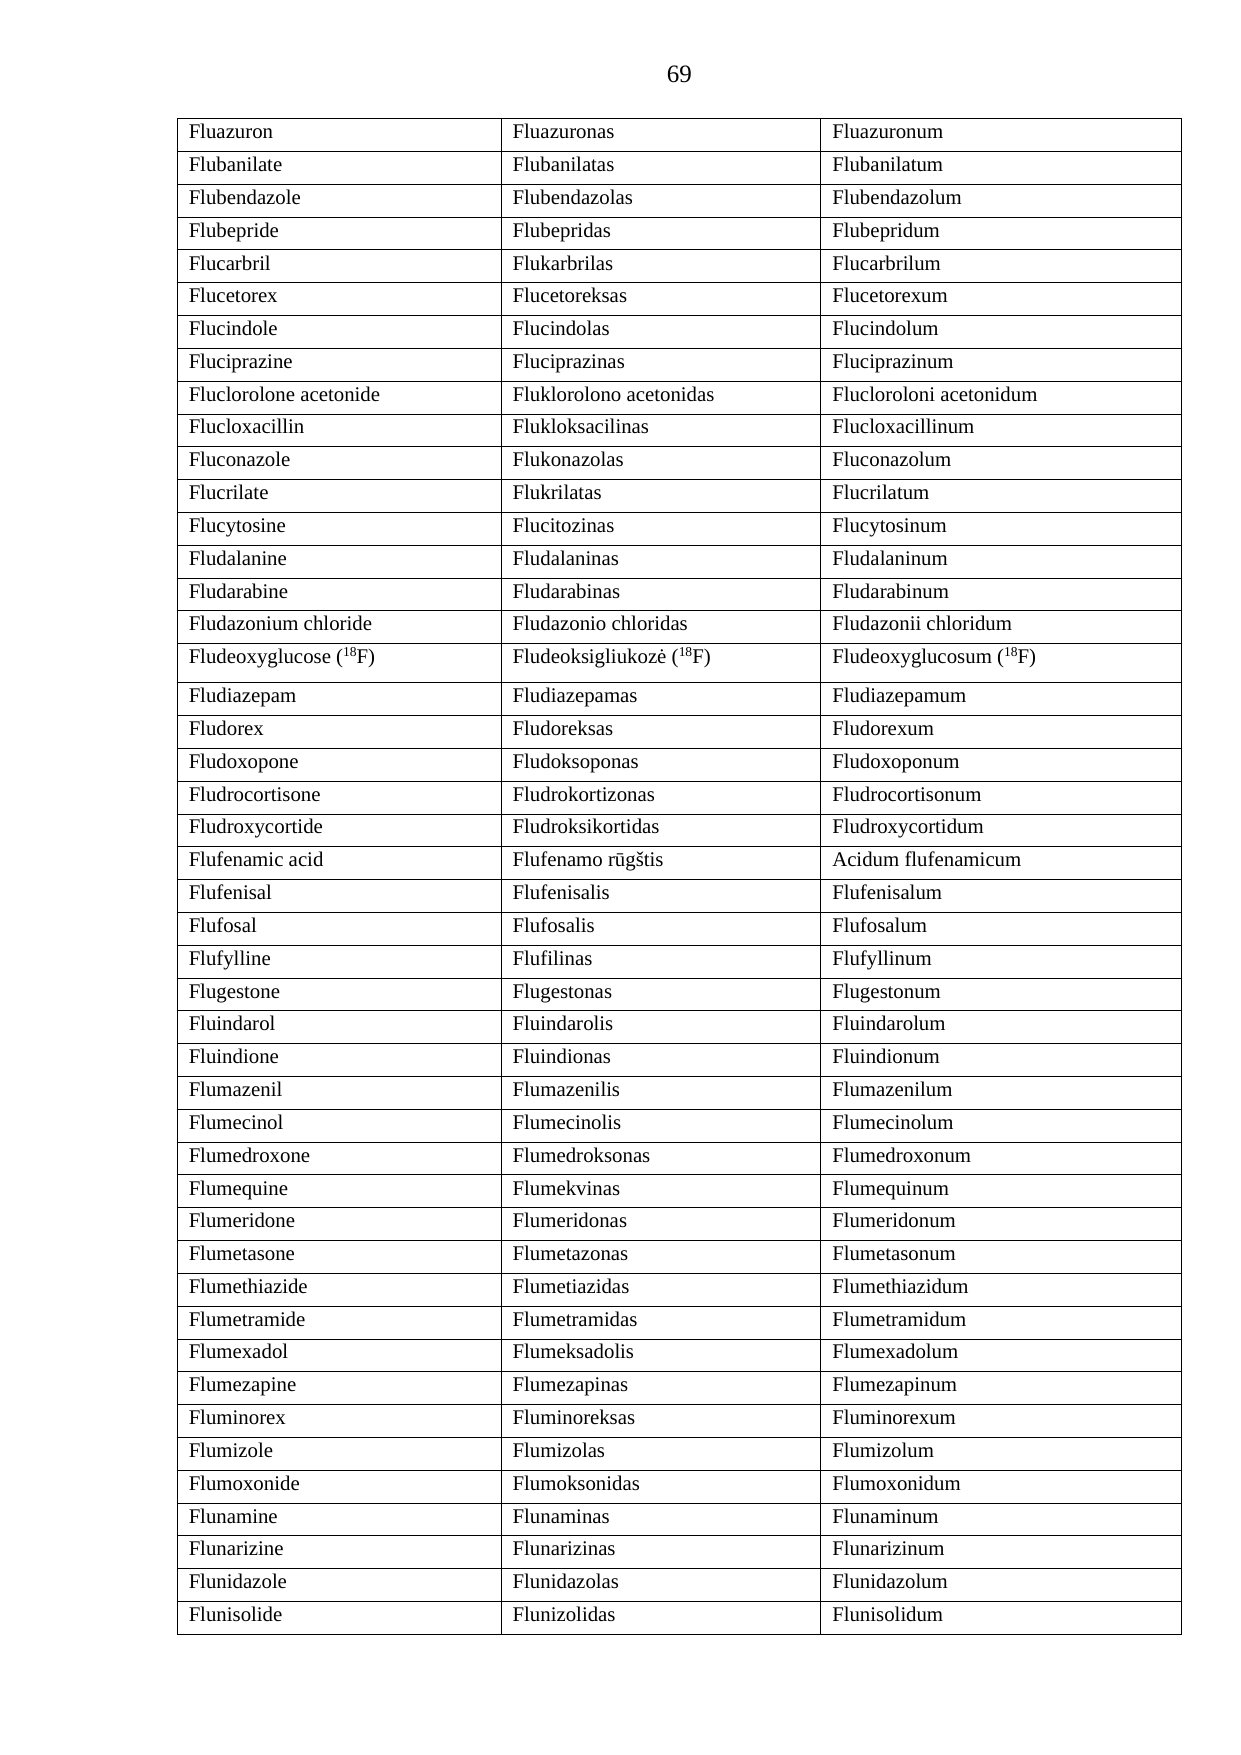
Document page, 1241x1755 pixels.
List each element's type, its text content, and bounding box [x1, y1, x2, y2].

table_cell Flumetramidas [502, 1307, 820, 1338]
table_cell Fludorexum [821, 716, 1181, 748]
table_cell Fludrokortizonas [502, 782, 820, 813]
table_cell Flunaminum [821, 1504, 1181, 1535]
table_cell Fluazuronas [502, 119, 820, 151]
table_cell Fludoksoponas [502, 749, 820, 781]
table_cell Flucloxacillin [178, 415, 501, 446]
table_cell Flubepridas [502, 218, 820, 249]
table_cell Fluciprazinum [821, 349, 1181, 381]
table_cell Flumexadol [178, 1340, 501, 1371]
table_cell Flucloxacillinum [821, 415, 1181, 446]
table_cell Flumezapine [178, 1372, 501, 1404]
table_cell Flumetiazidas [502, 1274, 820, 1306]
table_cell Flumekvinas [502, 1175, 820, 1207]
table_cell Flufosalis [502, 913, 820, 945]
table_cell Fluindionas [502, 1044, 820, 1076]
table_cell Fludalanine [178, 546, 501, 577]
table_cell Fluazuron [178, 119, 501, 151]
table_cell Flumizolum [821, 1438, 1181, 1470]
table_cell Flucetoreksas [502, 283, 820, 315]
table_cell Flucindolum [821, 316, 1181, 348]
table_cell Fludazonii chloridum [821, 611, 1181, 643]
table_cell Flunisolide [178, 1602, 501, 1634]
table_cell Fluminorex [178, 1405, 501, 1437]
table_cell Flunizolidas [502, 1602, 820, 1634]
table_cell Fludeoxyglucosum (18F) [821, 644, 1181, 682]
table_cell Flumizolas [502, 1438, 820, 1470]
table_cell Flubanilatum [821, 152, 1181, 184]
table_cell Fludarabine [178, 579, 501, 610]
table_cell Flucetorex [178, 283, 501, 315]
table_cell Flumexadolum [821, 1340, 1181, 1371]
table_cell Fludoxoponum [821, 749, 1181, 781]
table_cell Flumezapinas [502, 1372, 820, 1404]
table_cell Flumeridonas [502, 1208, 820, 1240]
table_cell Fluminoreksas [502, 1405, 820, 1437]
table_cell Flumetasone [178, 1241, 501, 1273]
table_cell Flunarizine [178, 1536, 501, 1568]
table_cell Flucarbril [178, 250, 501, 282]
table_cell Flumazenilis [502, 1077, 820, 1109]
table_cell Fludiazepamas [502, 683, 820, 715]
table_cell Fluciprazine [178, 349, 501, 381]
table_cell Flumetazonas [502, 1241, 820, 1273]
table_cell Flufosal [178, 913, 501, 945]
table_cell Flufenisal [178, 880, 501, 912]
table_cell Fludrocortisone [178, 782, 501, 813]
table_cell Flumazenilum [821, 1077, 1181, 1109]
table_cell Flumetramide [178, 1307, 501, 1338]
table_cell Flucytosine [178, 513, 501, 545]
table_cell Flumecinolum [821, 1110, 1181, 1142]
table_cell Flunidazolum [821, 1569, 1181, 1601]
table_cell Flunidazolas [502, 1569, 820, 1601]
table_cell Flugestone [178, 979, 501, 1010]
table_cell Flubanilate [178, 152, 501, 184]
table_cell Fluminorexum [821, 1405, 1181, 1437]
table_cell Flumoxonide [178, 1471, 501, 1502]
table_cell Flunisolidum [821, 1602, 1181, 1634]
table_cell Flumethiazide [178, 1274, 501, 1306]
table_cell Flukarbrilas [502, 250, 820, 282]
table_cell Fluindionum [821, 1044, 1181, 1076]
table_cell Fluconazolum [821, 447, 1181, 479]
table_cell Fludeoksigliukozė (18F) [502, 644, 820, 682]
table_cell Flufenisalis [502, 880, 820, 912]
table_cell Fludrocortisonum [821, 782, 1181, 813]
table_cell Fludeoxyglucose (18F) [178, 644, 501, 682]
table_cell Flumedroksonas [502, 1143, 820, 1174]
table_cell Flunaminas [502, 1504, 820, 1535]
table_cell Flumequine [178, 1175, 501, 1207]
table_cell Fluklorolono acetonidas [502, 382, 820, 413]
table_cell Flucarbrilum [821, 250, 1181, 282]
table_cell Fludoxopone [178, 749, 501, 781]
table_cell Flubendazolas [502, 185, 820, 217]
table_cell Fludiazepamum [821, 683, 1181, 715]
table_cell Fludroxycortidum [821, 815, 1181, 846]
table_cell Flucindole [178, 316, 501, 348]
table_cell Flukloksacilinas [502, 415, 820, 446]
table_cell Fluazuronum [821, 119, 1181, 151]
table_cell Fludazonium chloride [178, 611, 501, 643]
table_cell Flumethiazidum [821, 1274, 1181, 1306]
table_cell Flubanilatas [502, 152, 820, 184]
table_cell Flumecinol [178, 1110, 501, 1142]
table_cell Flunarizinas [502, 1536, 820, 1568]
table_cell Fludarabinas [502, 579, 820, 610]
table_cell Flukonazolas [502, 447, 820, 479]
table_cell Flumizole [178, 1438, 501, 1470]
table_cell Fludalaninum [821, 546, 1181, 577]
table_cell Flumeridone [178, 1208, 501, 1240]
table_cell Flubendazolum [821, 185, 1181, 217]
table_cell Flumedroxonum [821, 1143, 1181, 1174]
table_cell Fluciprazinas [502, 349, 820, 381]
table_cell Flumequinum [821, 1175, 1181, 1207]
table_cell Fluindarolis [502, 1011, 820, 1043]
table_cell Flucindolas [502, 316, 820, 348]
table_cell Fluindarol [178, 1011, 501, 1043]
table_cell Flunamine [178, 1504, 501, 1535]
table_cell Flucytosinum [821, 513, 1181, 545]
table_cell Flufenisalum [821, 880, 1181, 912]
table_cell Flumetramidum [821, 1307, 1181, 1338]
table_cell Flubepride [178, 218, 501, 249]
table_cell Fluindione [178, 1044, 501, 1076]
table_cell Flumazenil [178, 1077, 501, 1109]
table_cell Fludiazepam [178, 683, 501, 715]
table_cell Fluconazole [178, 447, 501, 479]
table_cell Flufilinas [502, 946, 820, 977]
table_cell Flumedroxone [178, 1143, 501, 1174]
table_cell Flumecinolis [502, 1110, 820, 1142]
table_cell Acidum flufenamicum [821, 847, 1181, 879]
table_cell Flugestonas [502, 979, 820, 1010]
table_cell Flumeridonum [821, 1208, 1181, 1240]
table_cell Flukrilatas [502, 480, 820, 512]
table_cell Flufyllinum [821, 946, 1181, 977]
table_cell Flucitozinas [502, 513, 820, 545]
table_cell Fludroxycortide [178, 815, 501, 846]
table_cell Flugestonum [821, 979, 1181, 1010]
table_cell Flufenamic acid [178, 847, 501, 879]
table_cell Fluindarolum [821, 1011, 1181, 1043]
table_cell Fludalaninas [502, 546, 820, 577]
table_cell Fludorex [178, 716, 501, 748]
table_cell Fludarabinum [821, 579, 1181, 610]
table_cell Fludoreksas [502, 716, 820, 748]
table_cell Flufylline [178, 946, 501, 977]
table_cell Flunarizinum [821, 1536, 1181, 1568]
table_cell Fludazonio chloridas [502, 611, 820, 643]
table_cell Flubendazole [178, 185, 501, 217]
table_cell Flumoxonidum [821, 1471, 1181, 1502]
table_cell Flufenamo rūgštis [502, 847, 820, 879]
table_cell Flunidazole [178, 1569, 501, 1601]
table_cell Flubepridum [821, 218, 1181, 249]
table_cell Flufosalum [821, 913, 1181, 945]
table_cell Flucetorexum [821, 283, 1181, 315]
table_cell Flumoksonidas [502, 1471, 820, 1502]
table_cell Flucrilate [178, 480, 501, 512]
table_cell Flucrilatum [821, 480, 1181, 512]
table_cell Flumetasonum [821, 1241, 1181, 1273]
table_cell Flucloroloni acetonidum [821, 382, 1181, 413]
table_cell Fludroksikortidas [502, 815, 820, 846]
table_cell Fluclorolone acetonide [178, 382, 501, 413]
table_cell Flumeksadolis [502, 1340, 820, 1371]
table_cell Flumezapinum [821, 1372, 1181, 1404]
